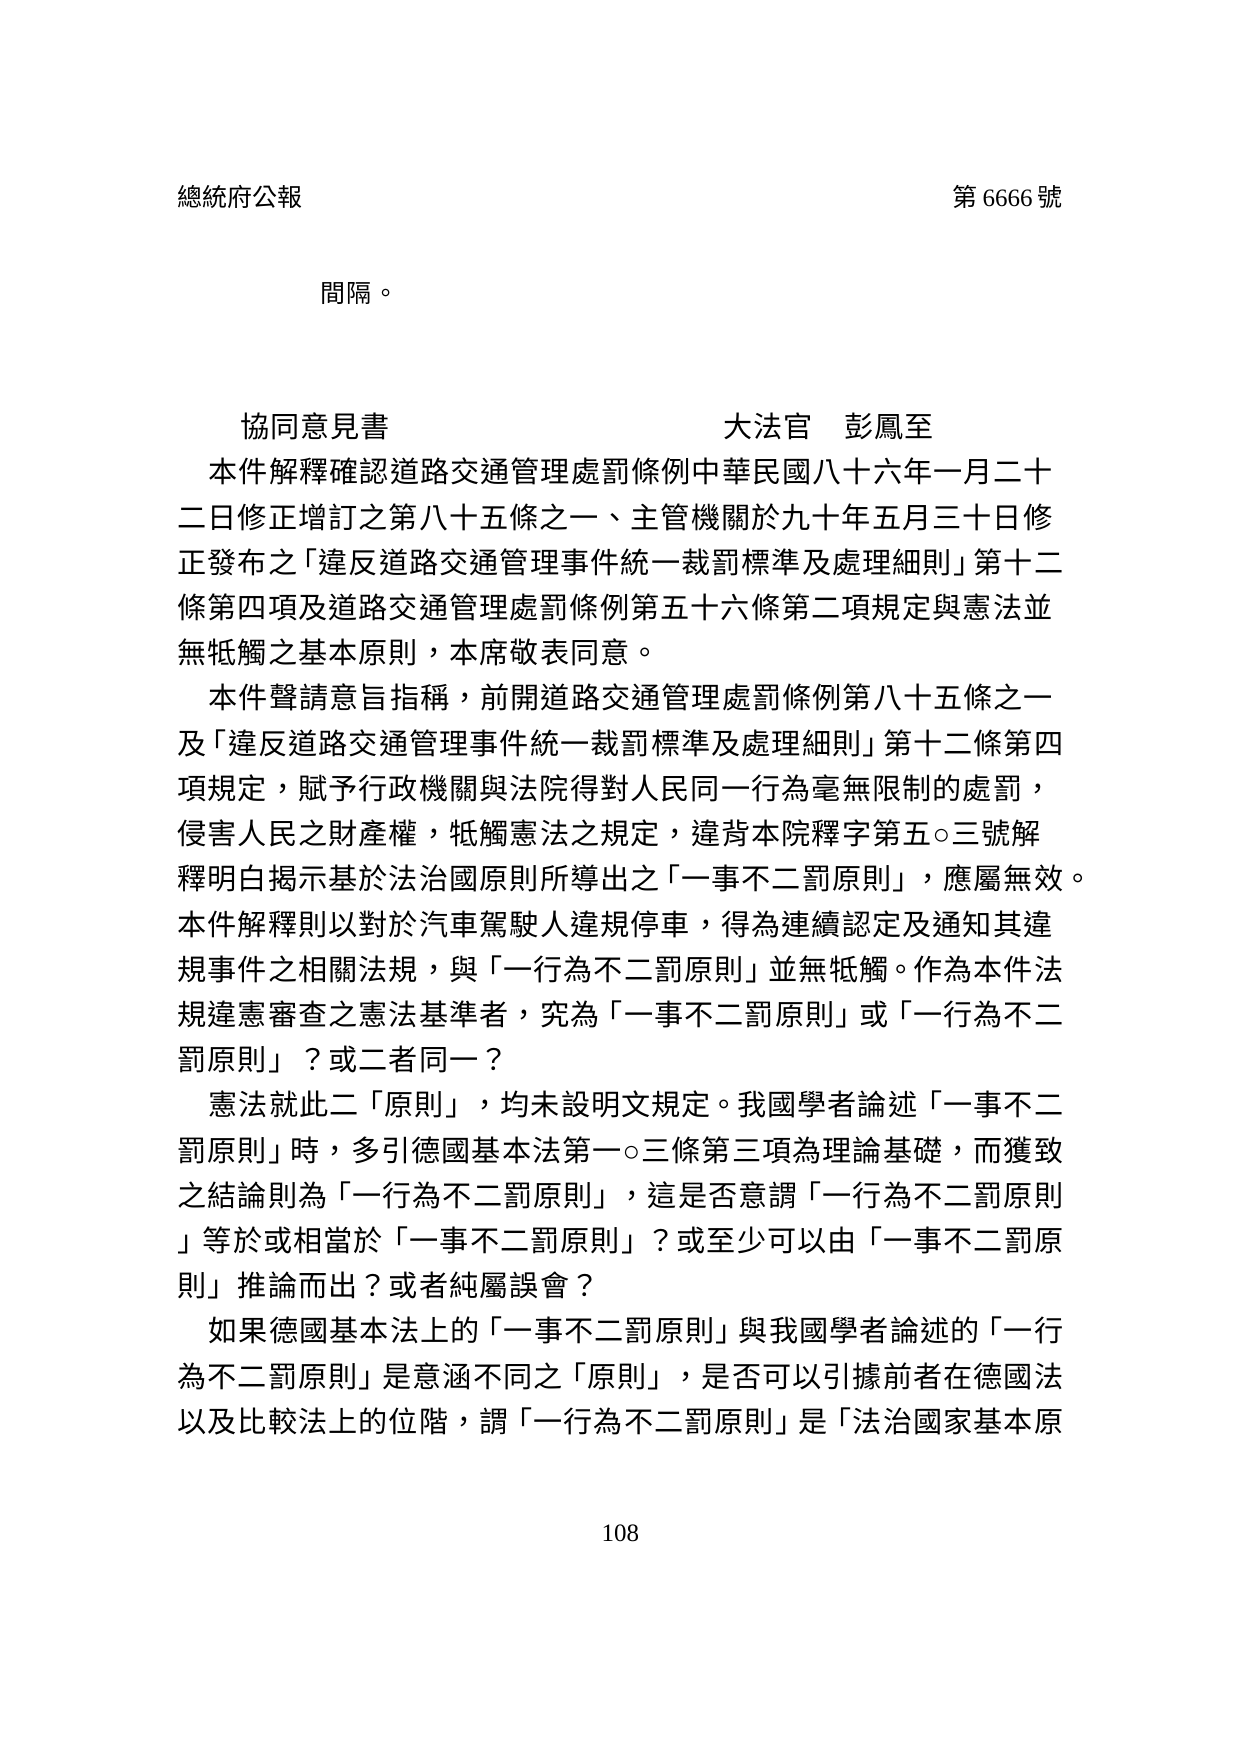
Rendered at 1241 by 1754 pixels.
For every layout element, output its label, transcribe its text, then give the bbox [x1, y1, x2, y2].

text 間隔。 [206, 266, 1063, 311]
text 如果德國基本法上的「一事不二罰原則」與我國學者論述的「一行為不二罰原則」是意涵不同之「原則」，是否可以引據前者在德國法以及比較法上的位階，謂「一行為不二罰原則」是「法治國家基本原 [177, 1306, 1063, 1441]
text 憲法就此二「原則」，均未設明文規定。我國學者論述「一事不二罰原則」時，多引德國基本法第一○三條第三項為理論基礎，而獲致之結論則為「一行為不二罰原則」，這是否意謂「一行為不二罰原則」等於或相當於「一事不二罰原則」？或至少可以由「一事不二罰原則」推論而出？或者純屬誤會？ [177, 1079, 1063, 1306]
text 本件解釋確認道路交通管理處罰條例中華民國八十六年一月二十二日修正增訂之第八十五條之一、主管機關於九十年五月三十日修正發布之「違反道路交通管理事件統一裁罰標準及處理細則」第十二條第四項及道路交通管理處罰條例第五十六條第二項規定與憲法並無牴觸之基本原則，本席敬表同意。 [177, 447, 1063, 673]
text 協同意見書 大法官 彭鳳至 [177, 401, 1063, 447]
text 本件聲請意旨指稱，前開道路交通管理處罰條例第八十五條之一及「違反道路交通管理事件統一裁罰標準及處理細則」第十二條第四項規定，賦予行政機關與法院得對人民同一行為毫無限制的處罰，侵害人民之財產權，牴觸憲法之規定，違背本院釋字第五○三號解釋明白揭示基於法治國原則所導出之「一事不二罰原則」，應屬無效。本件解釋則以對於汽車駕駛人違規停車，得為連續認定及通知其違規事件之相關法規，與「一行為不二罰原則」並無牴觸。作為本件法規違憲審查之憲法基準者，究為「一事不二罰原則」或「一行為不二罰原則」？或二者同一？ [177, 673, 1063, 1079]
